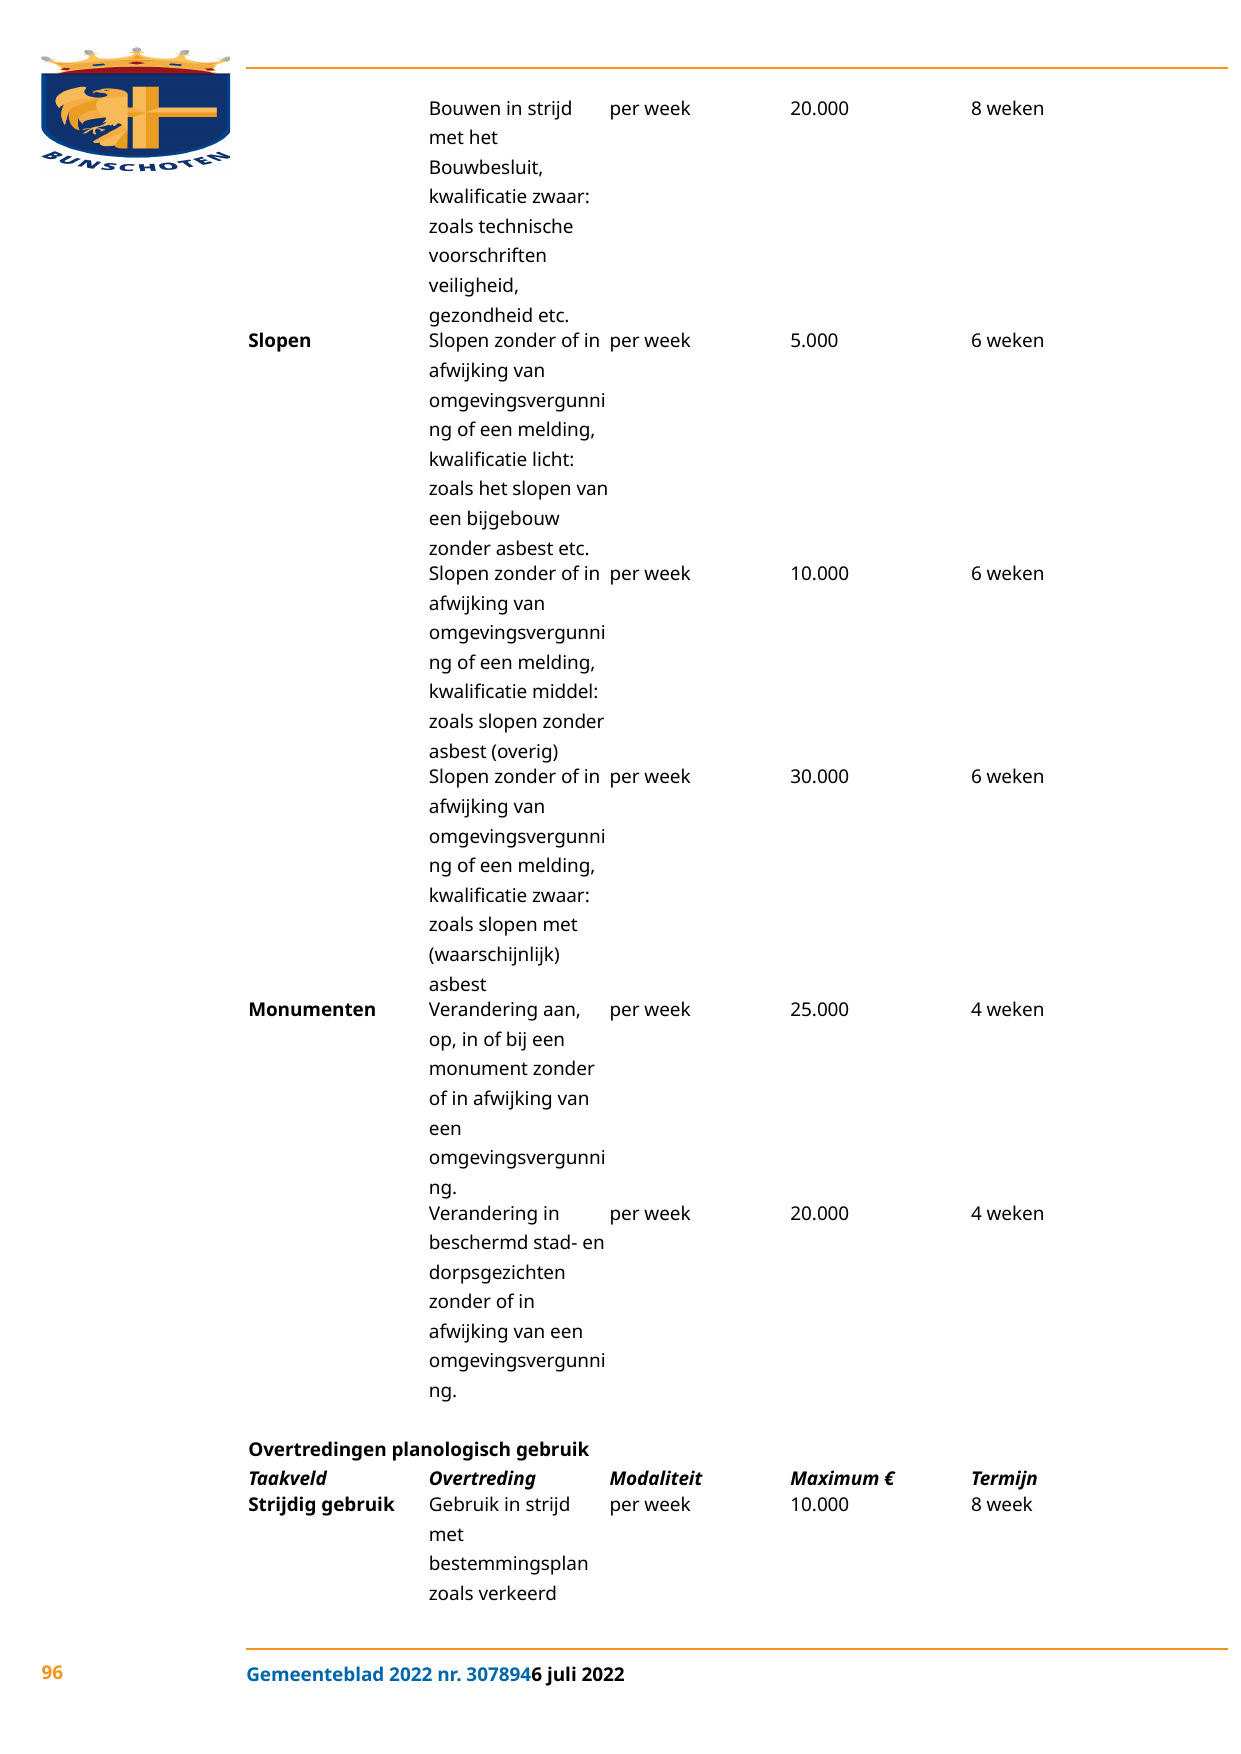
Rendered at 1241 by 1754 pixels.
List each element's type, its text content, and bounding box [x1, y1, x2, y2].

table_cell [248, 560, 429, 764]
table_cell [248, 95, 429, 328]
picture [41, 47, 231, 172]
table_cell Verandering in beschermd stad- en dorpsgezichten zonder of in afwijking van een omgevingsvergunning. [429, 1200, 609, 1403]
table_cell 30.000 [790, 764, 971, 996]
table_cell 20.000 [790, 95, 971, 328]
table_cell per week [609, 1491, 790, 1606]
table_cell 6 weken [971, 328, 1152, 560]
table_cell Gebruik in strijd met bestemmingsplan zoals verkeerd [429, 1491, 609, 1606]
table_header Taakveld [248, 1465, 429, 1491]
table_cell Slopen [248, 328, 429, 560]
table_cell 4 weken [971, 996, 1152, 1200]
table_cell Strijdig gebruik [248, 1491, 429, 1606]
table_cell per week [609, 95, 790, 328]
table_cell [248, 764, 429, 996]
table_cell 10.000 [790, 560, 971, 764]
table_cell 8 week [971, 1491, 1152, 1606]
table_cell Slopen zonder of in afwijking van omgevingsvergunning of een melding, kwalificatie zwaar: zoals slopen met (waarschijnlijk) asbest [429, 764, 609, 996]
table_cell per week [609, 1200, 790, 1403]
table_cell Slopen zonder of in afwijking van omgevingsvergunning of een melding, kwalificatie licht: zoals het slopen van een bijgebouw zonder asbest etc. [429, 328, 609, 560]
table_cell 6 weken [971, 764, 1152, 996]
table_header Termijn [971, 1465, 1152, 1491]
table_cell 25.000 [790, 996, 971, 1200]
table_cell 8 weken [971, 95, 1152, 328]
table_cell 4 weken [971, 1200, 1152, 1403]
text Overtredingen planologisch gebruik [248, 1436, 1152, 1461]
table_cell Monumenten [248, 996, 429, 1200]
table_header Modaliteit [609, 1465, 790, 1491]
table_cell [248, 1200, 429, 1403]
table_cell 20.000 [790, 1200, 971, 1403]
table_cell per week [609, 764, 790, 996]
table_cell per week [609, 996, 790, 1200]
table_cell per week [609, 560, 790, 764]
table_cell Slopen zonder of in afwijking van omgevingsvergunning of een melding, kwalificatie middel: zoals slopen zonder asbest (overig) [429, 560, 609, 764]
table_cell Bouwen in strijd met het Bouwbesluit, kwalificatie zwaar: zoals technische voorschriften veiligheid, gezondheid etc. [429, 95, 609, 328]
table_cell 5.000 [790, 328, 971, 560]
table_cell Verandering aan, op, in of bij een monument zonder of in afwijking van een omgevingsvergunning. [429, 996, 609, 1200]
table_cell 10.000 [790, 1491, 971, 1606]
table_header Overtreding [429, 1465, 609, 1491]
table_header Maximum € [790, 1465, 971, 1491]
table_cell 6 weken [971, 560, 1152, 764]
table_cell per week [609, 328, 790, 560]
